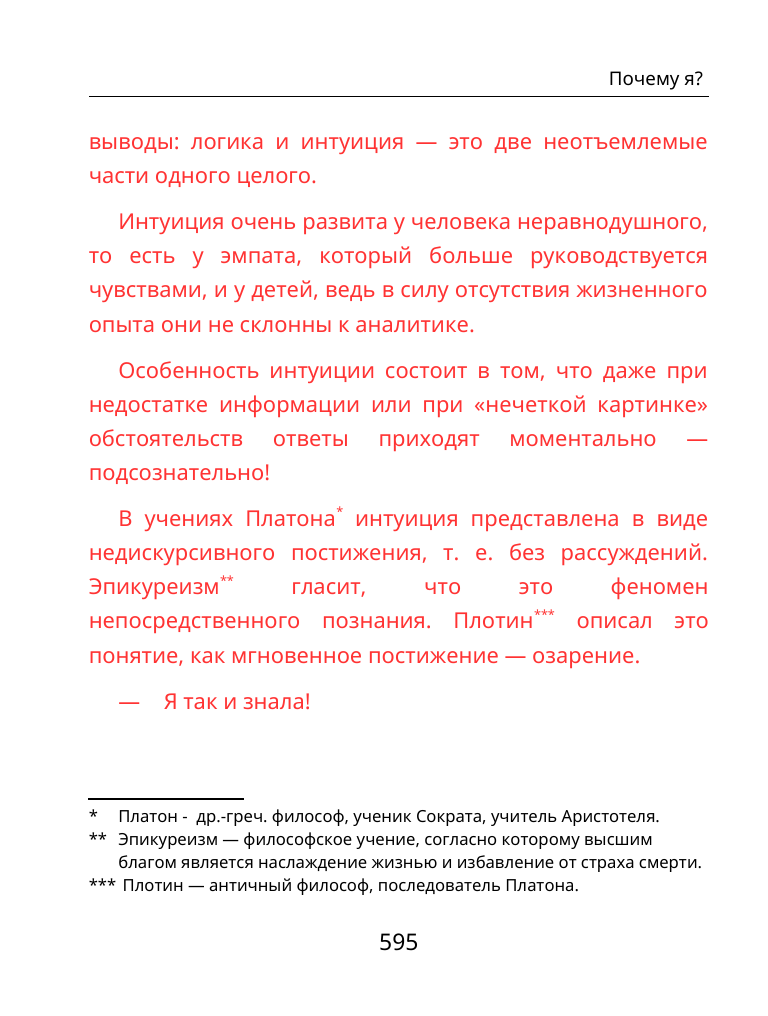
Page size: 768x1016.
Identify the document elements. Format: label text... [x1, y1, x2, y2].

text Интуиция очень развита у человека неравнодушного, то есть у эмпата, который больше руководствуется чувствами, и у детей, ведь в силу отсутствия жизненного опыта они не склонны к аналитике. [88, 206, 709, 338]
text Особенность интуиции состоит в том, что даже при недостатке информации или при «нечеткой картинке» обстоятельств ответы приходят моментально — подсознательно! [88, 354, 709, 487]
list Я так и знала! [88, 686, 709, 715]
text выводы: логика и интуиция — это две неотъемлемые части одного целого. [88, 126, 709, 190]
text Платон - др.-греч. философ, ученик Сократа, учитель Аристотеля. [88, 805, 709, 828]
text В учениях Платона интуиция представлена в виде недискурсивного постижения, т. е. без рассуждений. Эпикуреизм гласит, что это феномен непосредственного познания. Плотин описал это понятие, как мгновенное постижение — озарение. [88, 503, 709, 669]
text Плотин — античный философ, последователь Платона. [88, 873, 709, 896]
text Эпикуреизм — философское учение, согласно которому высшим благом является наслаждение жизнью и избавление от страха смерти. [88, 828, 709, 873]
